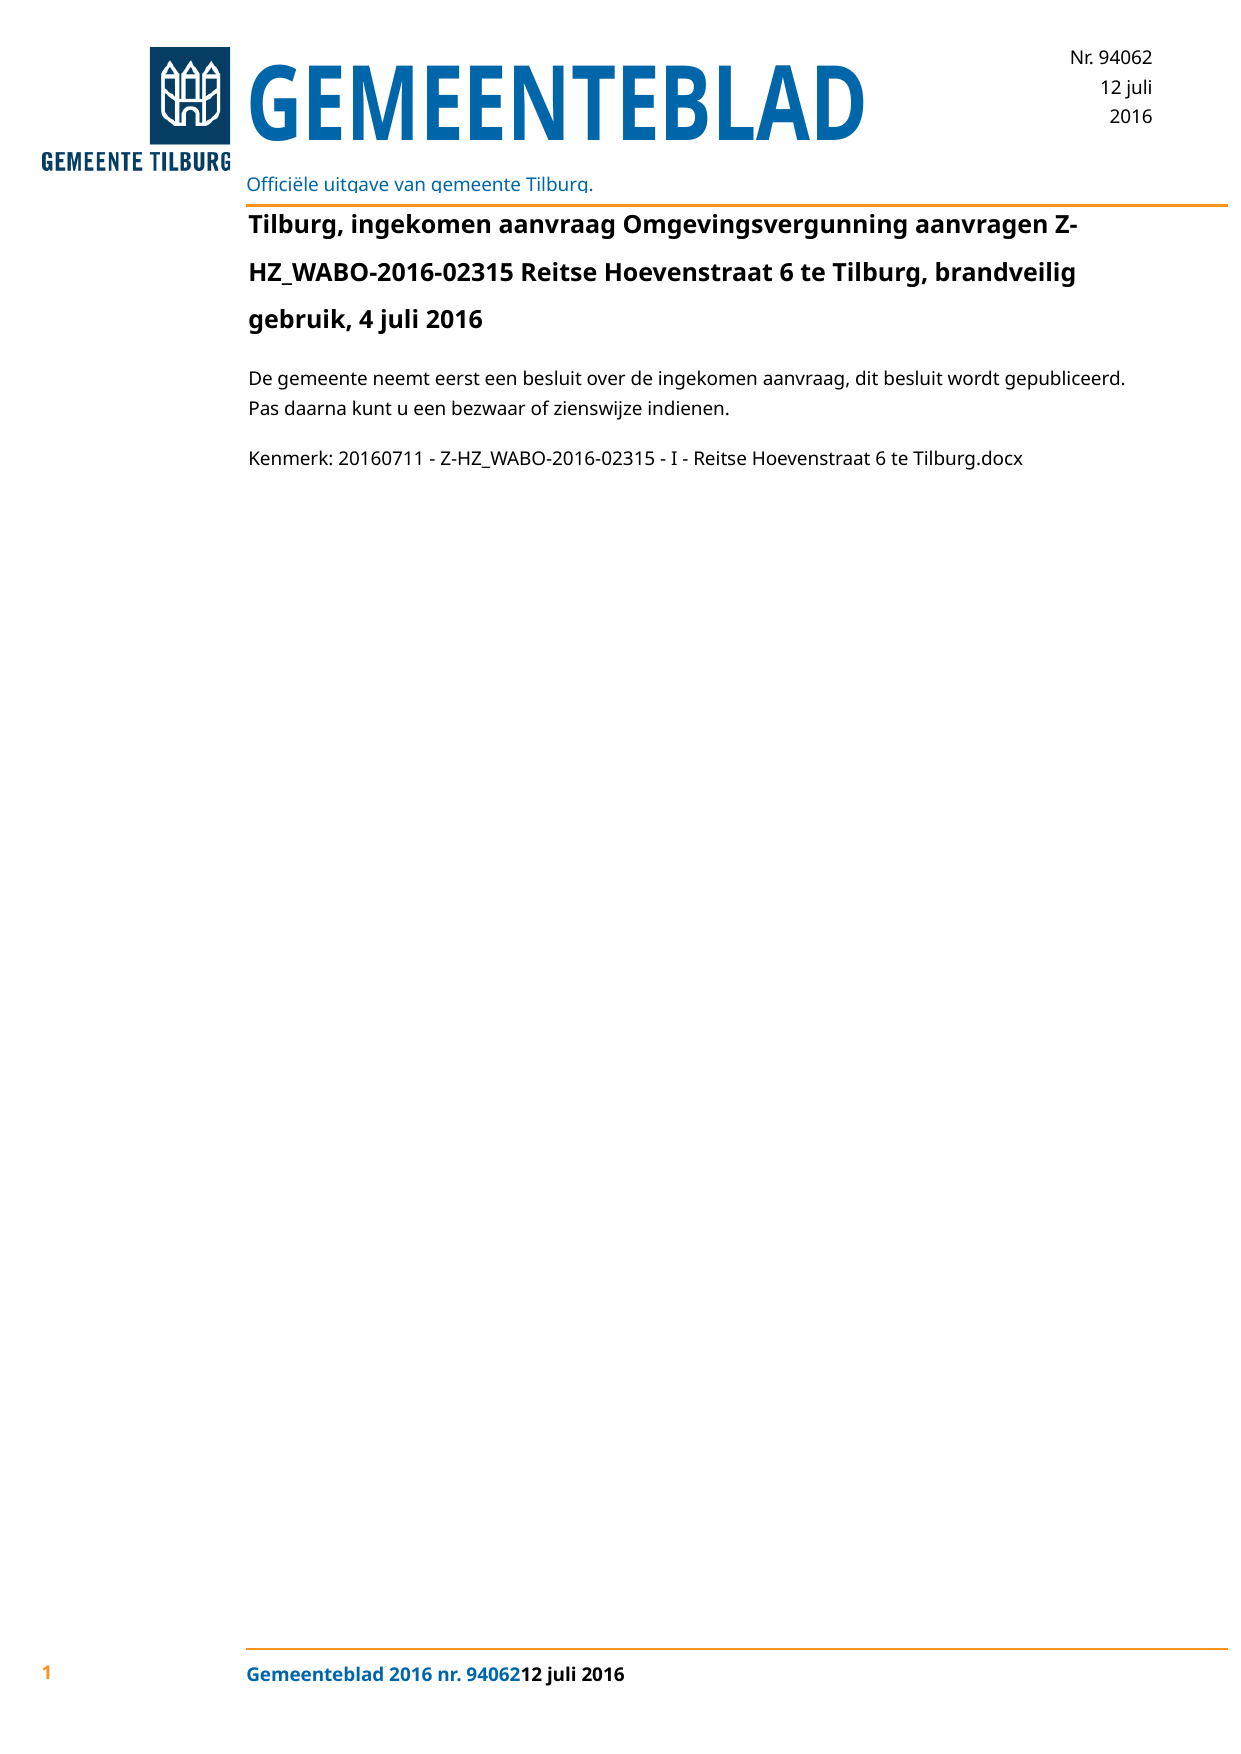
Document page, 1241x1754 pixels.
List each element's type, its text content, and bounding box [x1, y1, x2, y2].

picture [41, 47, 231, 172]
text Tilburg, ingekomen aanvraag Omgevingsvergunning aanvragen Z-HZ_WABO-2016-02315 Reitse Hoevenstraat 6 te Tilburg, brandveilig gebruik, 4 juli 2016 [248, 207, 1152, 336]
text Kenmerk: 20160711 - Z-HZ_WABO-2016-02315 - I - Reitse Hoevenstraat 6 te Tilburg.docx [248, 446, 1152, 471]
text De gemeente neemt eerst een besluit over de ingekomen aanvraag, dit besluit wordt gepubliceerd. Pas daarna kunt u een bezwaar of zienswijze indienen. [248, 366, 1152, 421]
